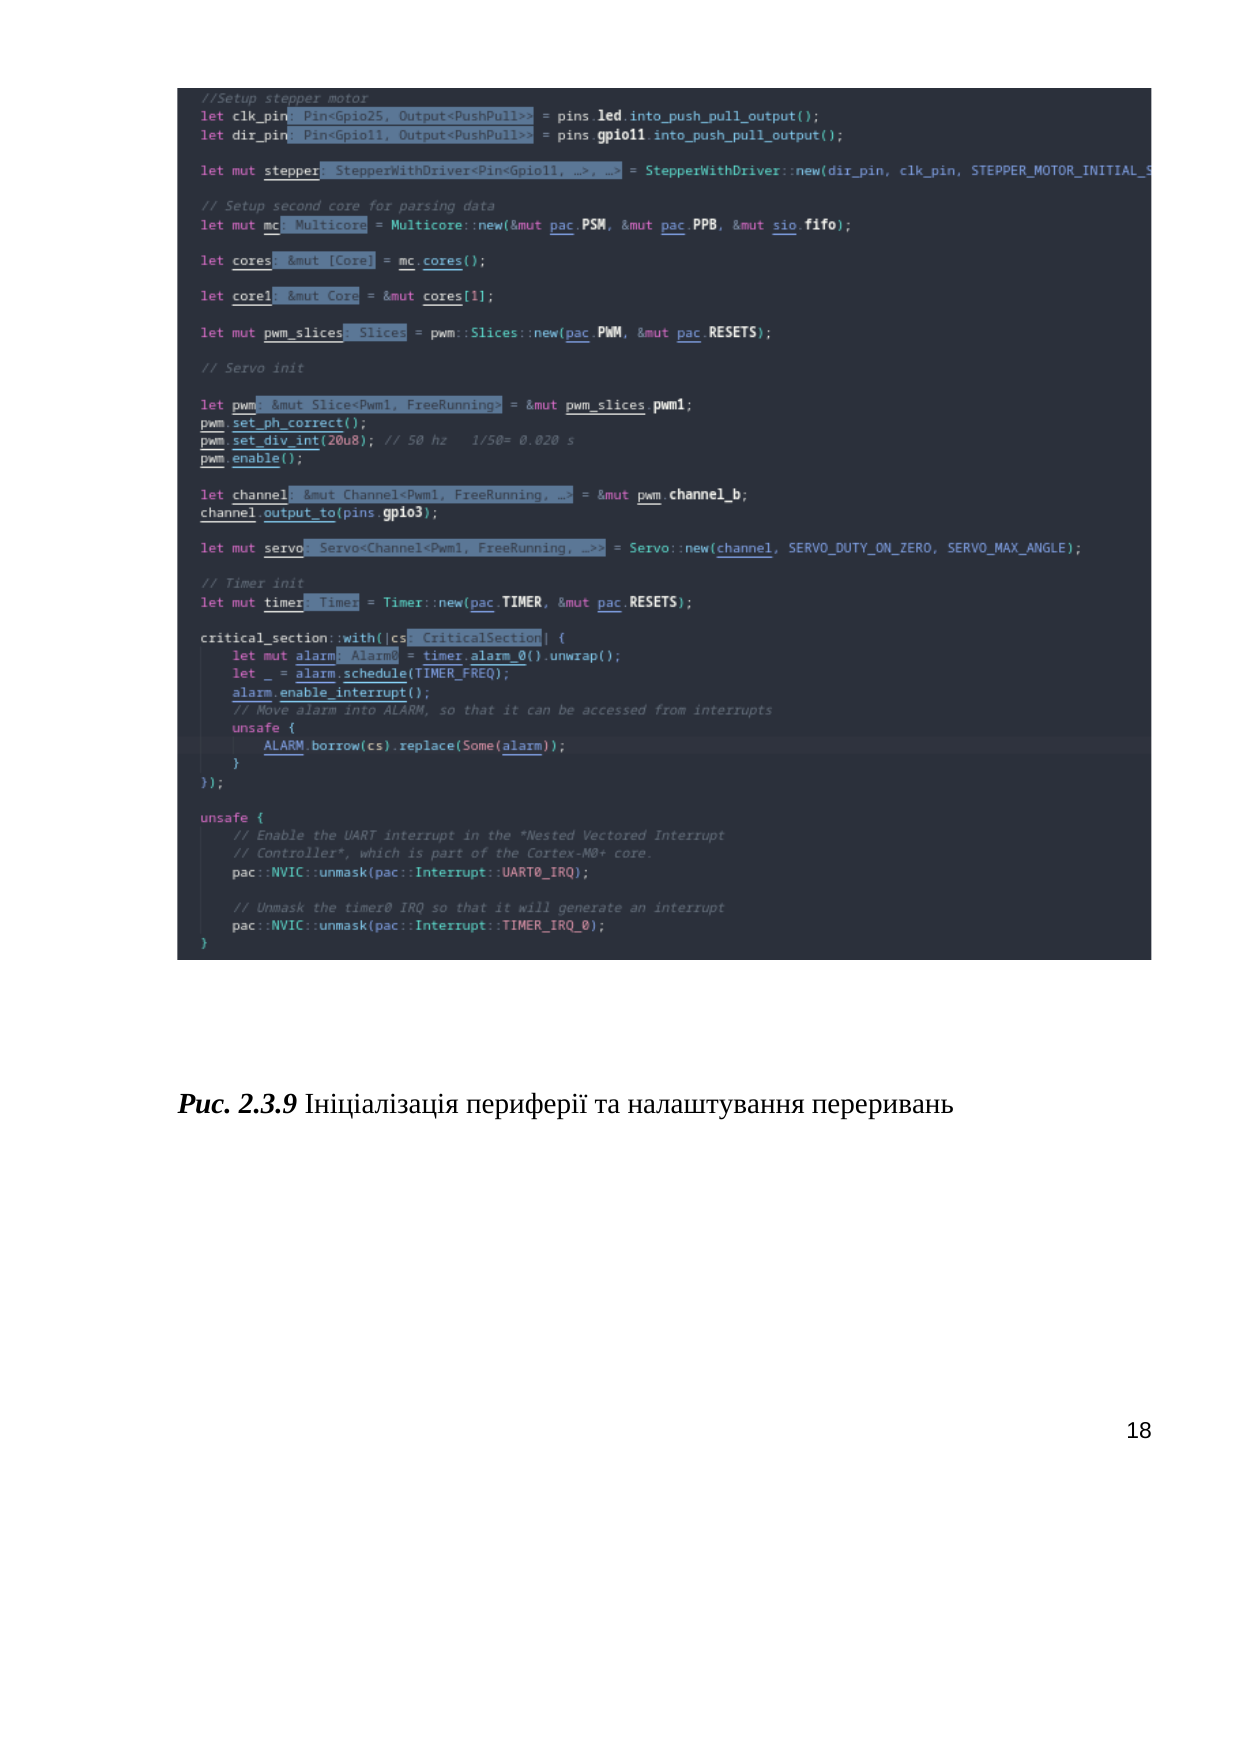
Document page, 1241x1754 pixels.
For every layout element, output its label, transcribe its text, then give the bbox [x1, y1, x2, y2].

picture [177, 88, 1152, 960]
text Рис. 2.3.9 Ініціалізація периферії та налаштування переривань [177, 1086, 1152, 1120]
